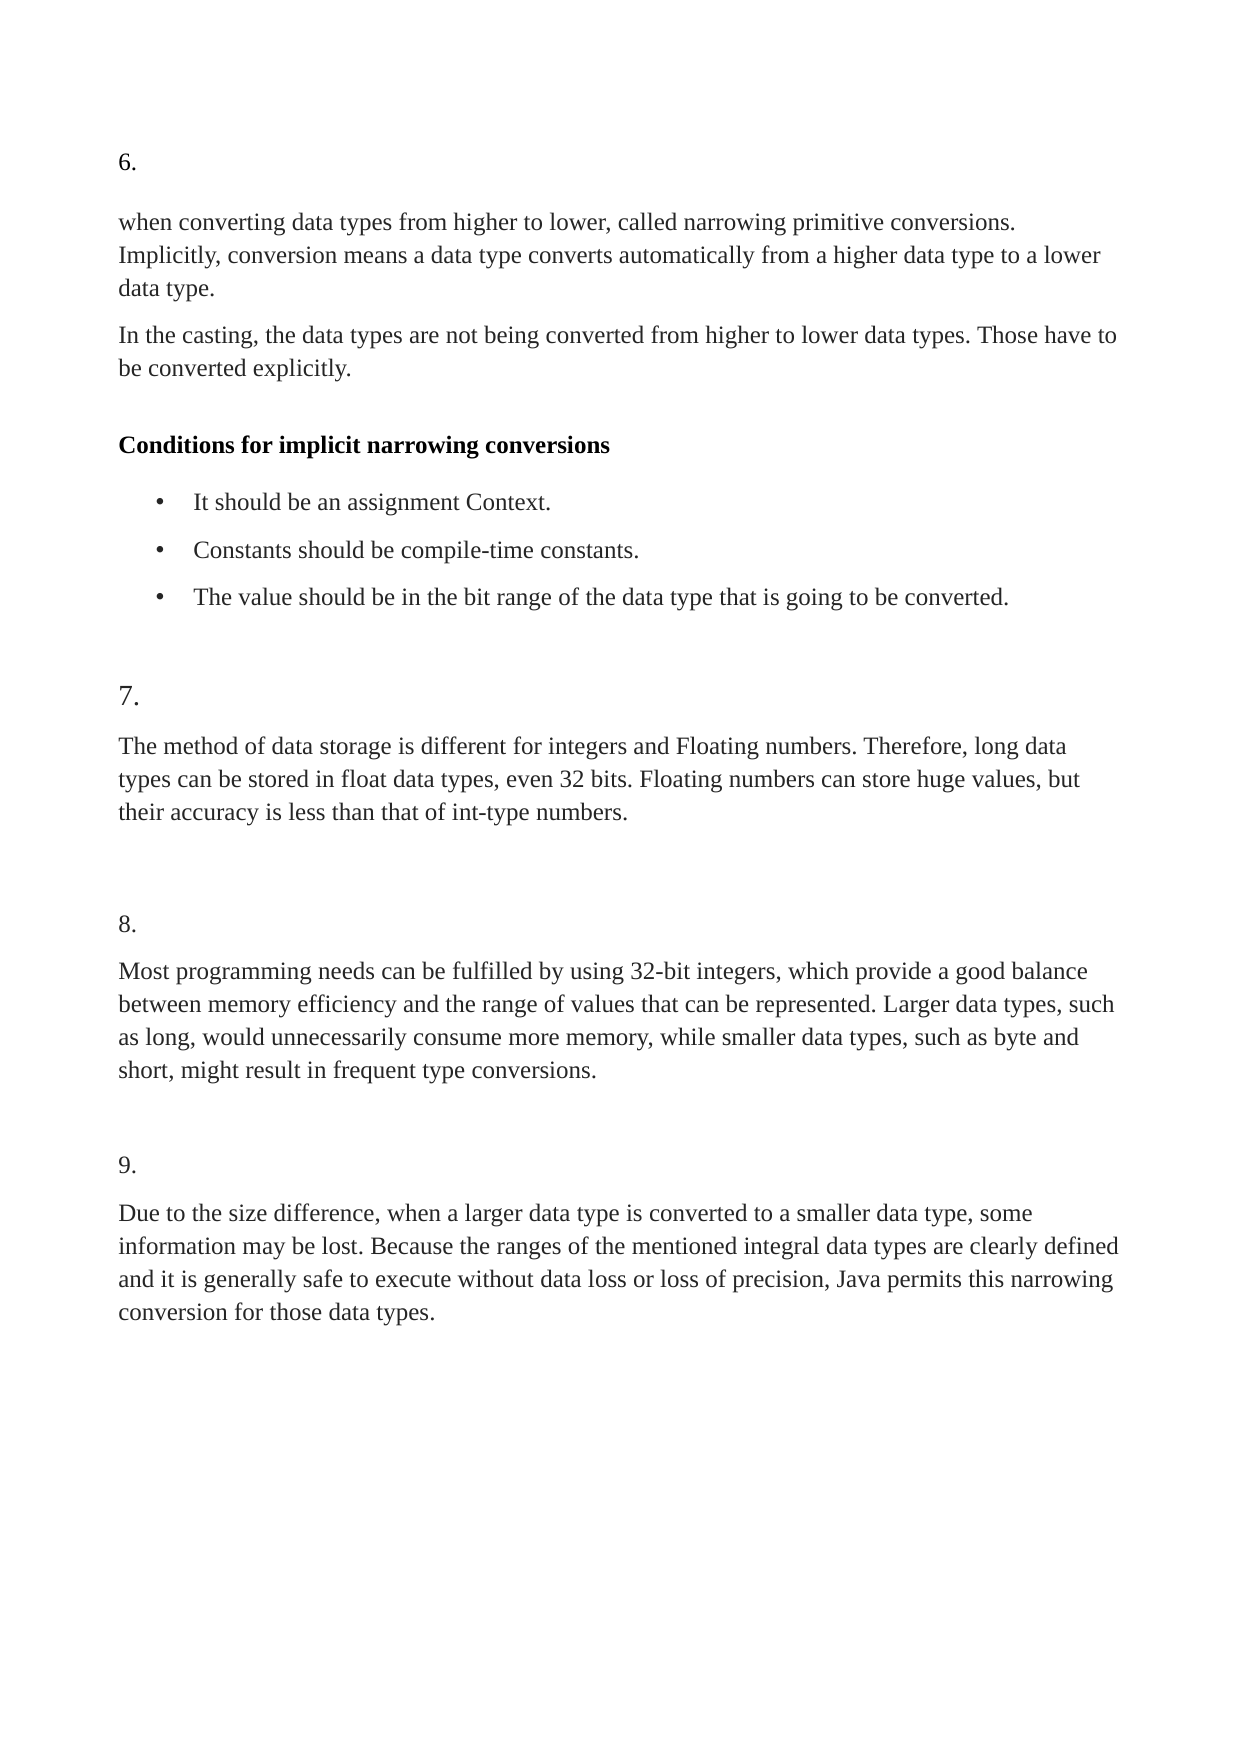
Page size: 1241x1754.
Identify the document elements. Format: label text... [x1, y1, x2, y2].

text when converting data types from higher to lower, called narrowing primitive conversions. Implicitly, conversion means a data type converts automatically from a higher data type to a lower data type. [118, 207, 1122, 302]
list The value should be in the bit range of the data type that is going to be converted. [156, 582, 1122, 611]
text Due to the size difference, when a larger data type is converted to a smaller data type, some information may be lost. Because the ranges of the mentioned integral data types are clearly defined and it is generally safe to execute without data loss or loss of precision, Java permits this narrowing conversion for those data types. [118, 1198, 1122, 1326]
text 8. [118, 909, 1122, 937]
list Constants should be compile-time constants. [156, 535, 1122, 564]
list It should be an assignment Context. [156, 487, 1122, 516]
text The method of data storage is different for integers and Floating numbers. Therefore, long data types can be stored in float data types, even 32 bits. Floating numbers can store huge values, but their accuracy is less than that of int-type numbers. [118, 731, 1122, 826]
text 9. [118, 1151, 1122, 1179]
text Conditions for implicit narrowing conversions [118, 430, 1122, 458]
text 7. [118, 678, 1122, 711]
text Most programming needs can be fulfilled by using 32-bit integers, which provide a good balance between memory efficiency and the range of values that can be represented. Larger data types, such as long, would unnecessarily consume more memory, while smaller data types, such as byte and short, might result in frequent type conversions. [118, 956, 1122, 1084]
text 6. [118, 147, 1122, 176]
text In the casting, the data types are not being converted from higher to lower data types. Those have to be converted explicitly. [118, 320, 1122, 382]
